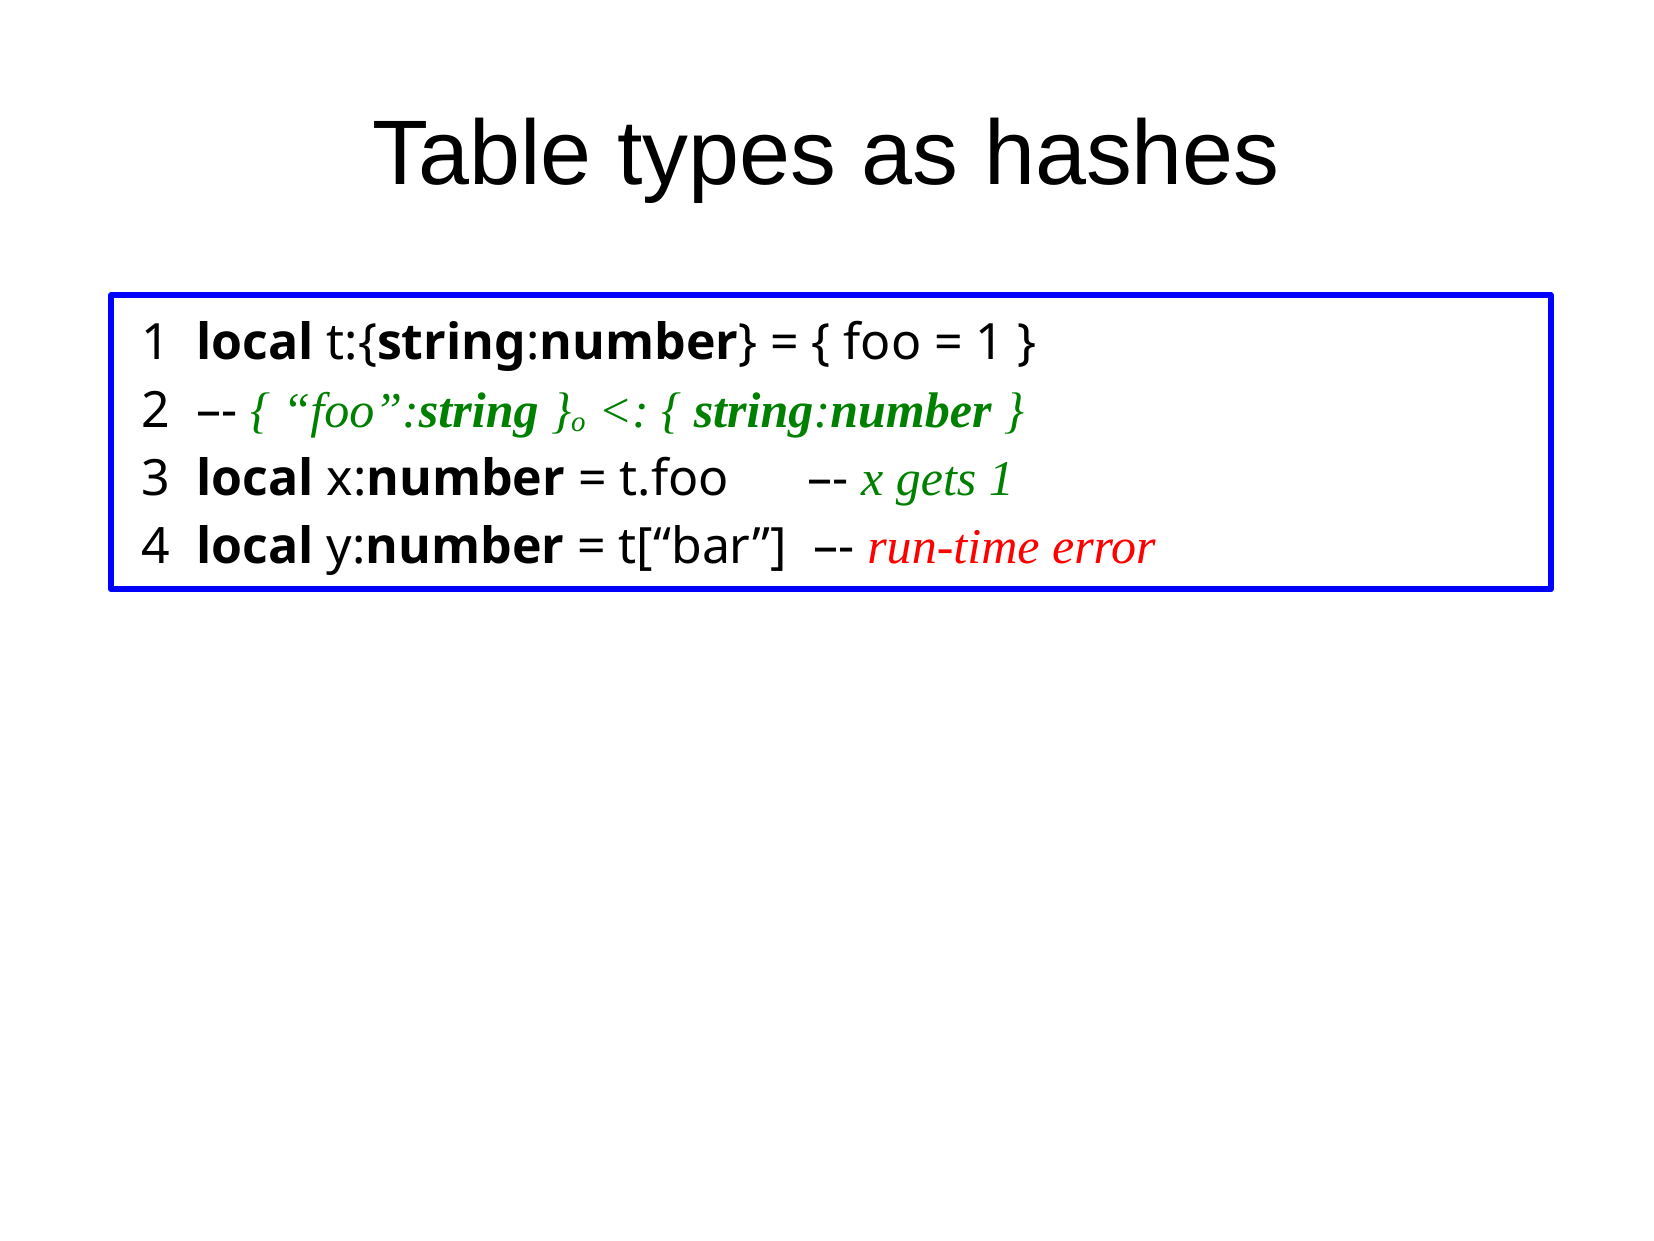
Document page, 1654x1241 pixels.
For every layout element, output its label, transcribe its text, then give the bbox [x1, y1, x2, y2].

text_box 1 local t:{string:number} = { foo = 1 } 2 –- { “foo”:string }o <: { string:number } 3 local x:number = t.foo –- x gets 1 4 local y:number = t[“bar”] –- run-time error [110, 295, 1551, 586]
title Table types as hashes [82, 49, 1571, 257]
